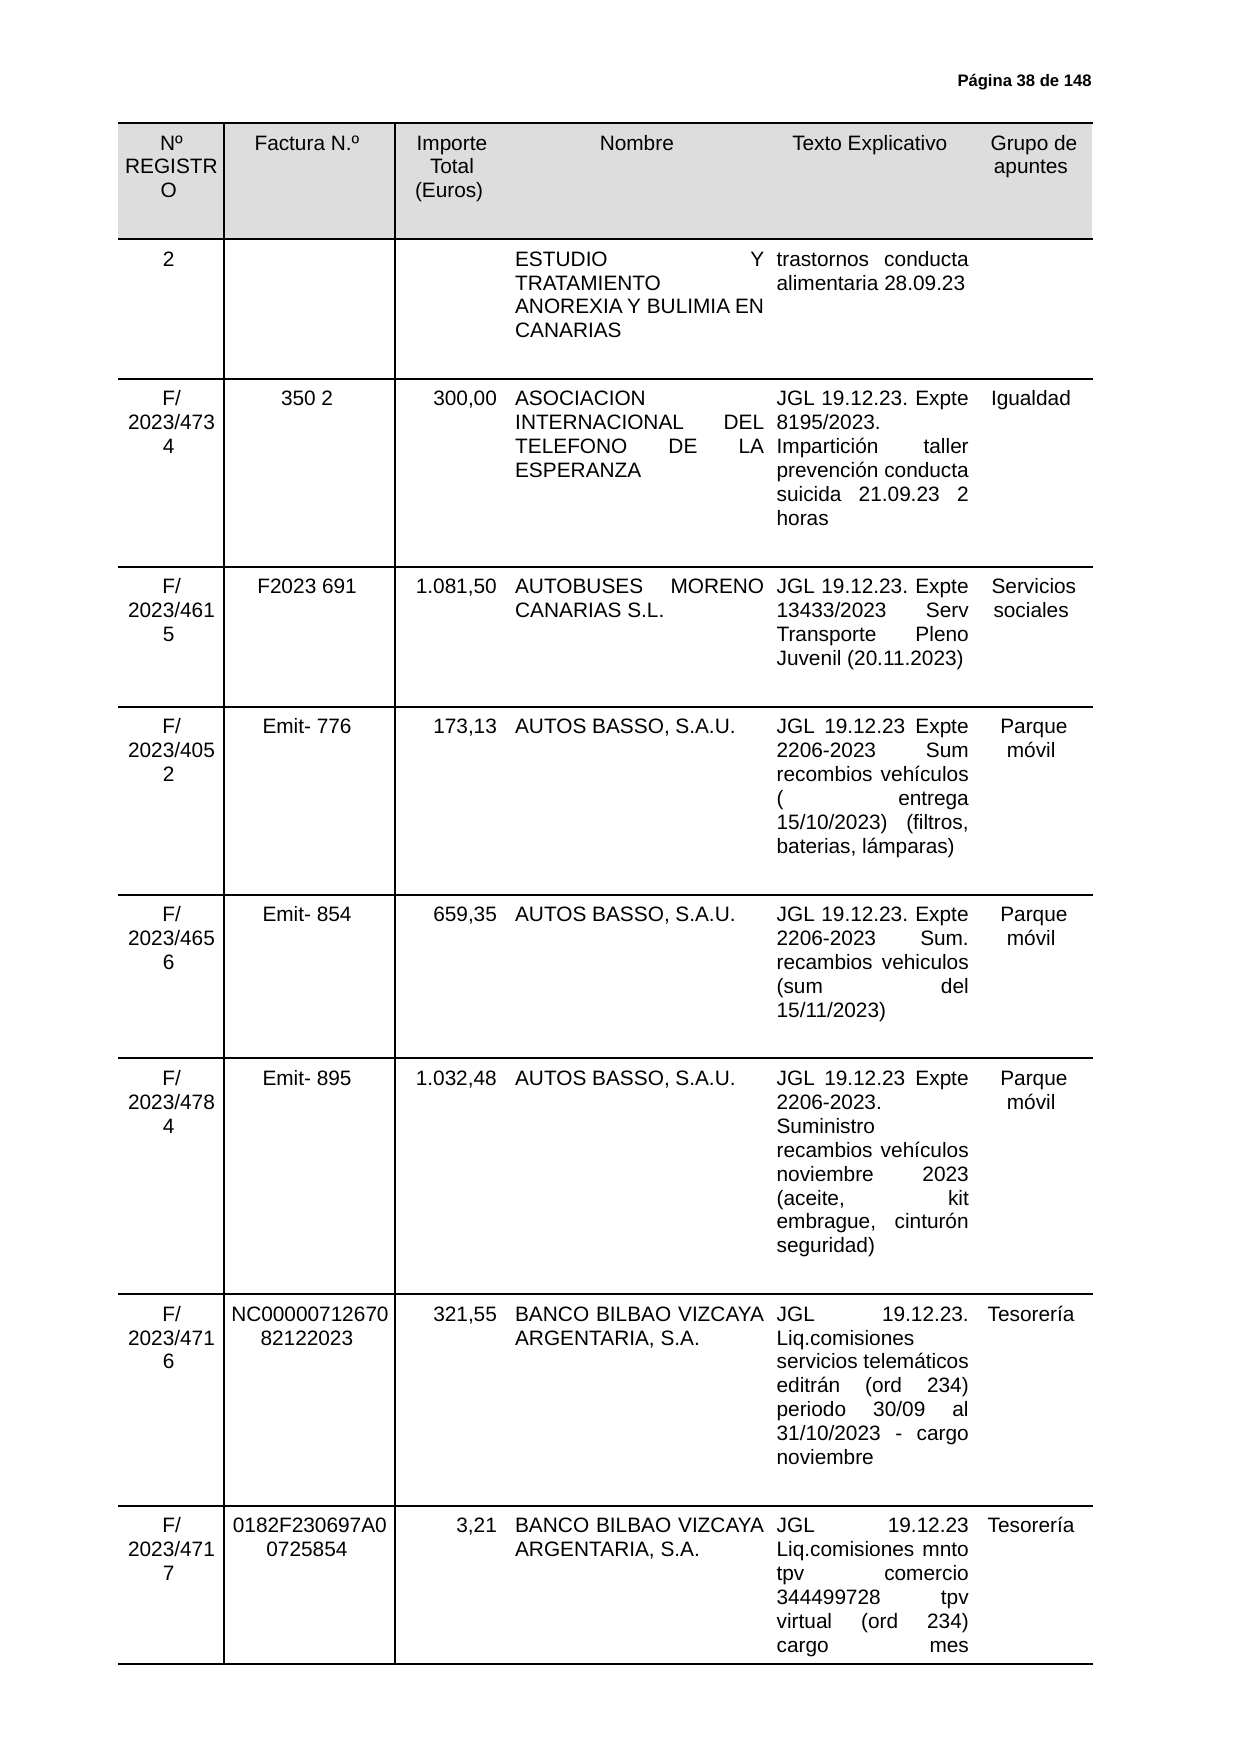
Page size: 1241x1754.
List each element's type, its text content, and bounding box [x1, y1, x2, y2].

table_cell NC0000071267082122023 [225, 1295, 394, 1505]
table_cell [396, 240, 509, 378]
table_cell 659,35 [396, 896, 509, 1057]
table_cell Igualdad [975, 380, 1092, 566]
table_cell F/2023/4784 [118, 1059, 223, 1293]
table_cell BANCO BILBAO VIZCAYA ARGENTARIA, S.A. [509, 1507, 770, 1663]
table_cell 350 2 [225, 380, 394, 566]
table_cell AUTOS BASSO, S.A.U. [509, 708, 770, 893]
table_cell 321,55 [396, 1295, 509, 1505]
table_cell 0182F230697A00725854 [225, 1507, 394, 1663]
table_cell Servicios sociales [975, 568, 1092, 706]
table_cell F/2023/4716 [118, 1295, 223, 1505]
table_cell 173,13 [396, 708, 509, 893]
table_cell AUTOS BASSO, S.A.U. [509, 1059, 770, 1293]
table_cell 1.081,50 [396, 568, 509, 706]
table_cell JGL 19.12.23 Liq.comisiones mnto tpv comercio 344499728 tpv virtual (ord 234) cargo mes [770, 1507, 975, 1663]
table_cell JGL 19.12.23 Expte 2206-2023 Sum recombios vehículos ( entrega 15/10/2023) (filtros, baterias, lámparas) [770, 708, 975, 893]
table_cell JGL 19.12.23. Expte 13433/2023 Serv Transporte Pleno Juvenil (20.11.2023) [770, 568, 975, 706]
table_cell F/2023/4615 [118, 568, 223, 706]
table_cell Tesorería [975, 1507, 1092, 1663]
table_cell 3,21 [396, 1507, 509, 1663]
table_cell 1.032,48 [396, 1059, 509, 1293]
table_cell Parque móvil [975, 708, 1092, 893]
table_cell AUTOBUSES MORENO CANARIAS S.L. [509, 568, 770, 706]
table_cell trastornos conducta alimentaria 28.09.23 [770, 240, 975, 378]
table_cell [975, 240, 1092, 378]
table_cell Emit- 895 [225, 1059, 394, 1293]
table_header Nº REGISTRO [118, 124, 223, 238]
table_cell JGL 19.12.23. Expte 8195/2023. Impartición taller prevención conducta suicida 21.09.23 2 horas [770, 380, 975, 566]
table_cell AUTOS BASSO, S.A.U. [509, 896, 770, 1057]
table_cell F2023 691 [225, 568, 394, 706]
table_header Grupo de apuntes [975, 124, 1092, 238]
table_cell Parque móvil [975, 1059, 1092, 1293]
table_cell F/2023/4052 [118, 708, 223, 893]
table_cell ASOCIACION INTERNACIONAL DEL TELEFONO DE LA ESPERANZA [509, 380, 770, 566]
table_header Nombre [509, 124, 770, 238]
table_header Importe Total (Euros) [396, 124, 509, 238]
table_cell Emit- 854 [225, 896, 394, 1057]
table_cell JGL 19.12.23. Liq.comisiones servicios telemáticos editrán (ord 234) periodo 30/09 al 31/10/2023 - cargo noviembre [770, 1295, 975, 1505]
table_header Texto Explicativo [770, 124, 975, 238]
table_header Factura N.º [225, 124, 394, 238]
table_cell JGL 19.12.23. Expte 2206-2023 Sum. recambios vehiculos (sum del 15/11/2023) [770, 896, 975, 1057]
table_cell F/2023/4717 [118, 1507, 223, 1663]
table_cell Emit- 776 [225, 708, 394, 893]
table_cell JGL 19.12.23 Expte 2206-2023. Suministro recambios vehículos noviembre 2023 (aceite, kit embrague, cinturón seguridad) [770, 1059, 975, 1293]
table_cell Parque móvil [975, 896, 1092, 1057]
table_cell 2 [118, 240, 223, 378]
table_cell BANCO BILBAO VIZCAYA ARGENTARIA, S.A. [509, 1295, 770, 1505]
table_cell F/2023/4656 [118, 896, 223, 1057]
table_cell Tesorería [975, 1295, 1092, 1505]
table_cell [225, 240, 394, 378]
table_cell ESTUDIO Y TRATAMIENTO ANOREXIA Y BULIMIA EN CANARIAS [509, 240, 770, 378]
table_cell F/2023/4734 [118, 380, 223, 566]
table_cell 300,00 [396, 380, 509, 566]
